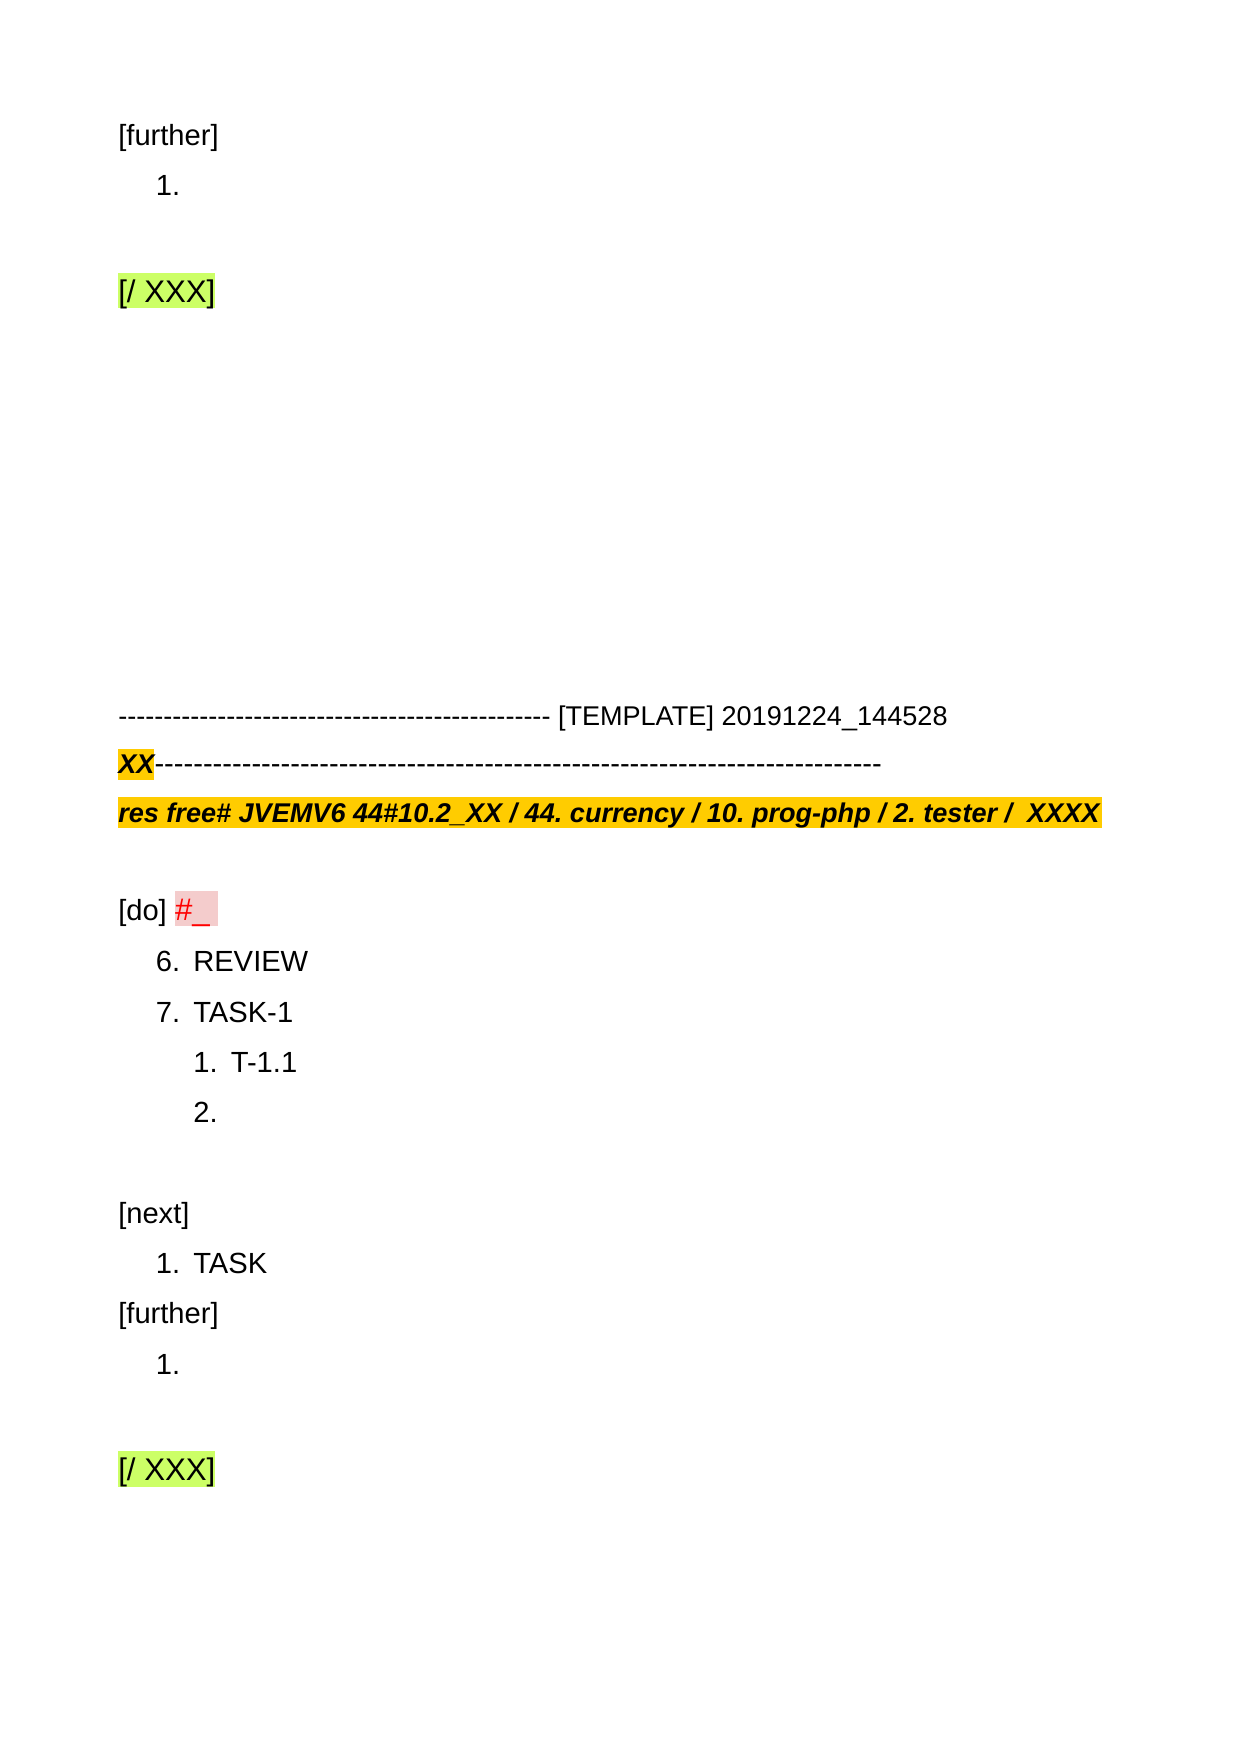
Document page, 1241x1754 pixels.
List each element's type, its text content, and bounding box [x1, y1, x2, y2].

text res free# JVEMV6 44#10.2_XX / 44. currency / 10. prog-php / 2. tester / XXXX [118, 797, 1122, 828]
text [/ XXX] [118, 1397, 1122, 1487]
text [next] [118, 1196, 1122, 1229]
text [/ XXX] [118, 219, 1122, 308]
text [further] [118, 1297, 1122, 1330]
text XX--------------------------------------------------------------------------- [118, 746, 1122, 780]
list REVIEW [156, 944, 1122, 978]
list TASK [156, 1246, 1122, 1280]
text ------------------------------------------------ [TEMPLATE] 20191224_144528 [118, 699, 1122, 731]
text [further] [118, 118, 1122, 152]
list TASK-1 [156, 995, 1122, 1028]
list T-1.1 [193, 1045, 1122, 1078]
text [do] #_ [118, 891, 1122, 926]
